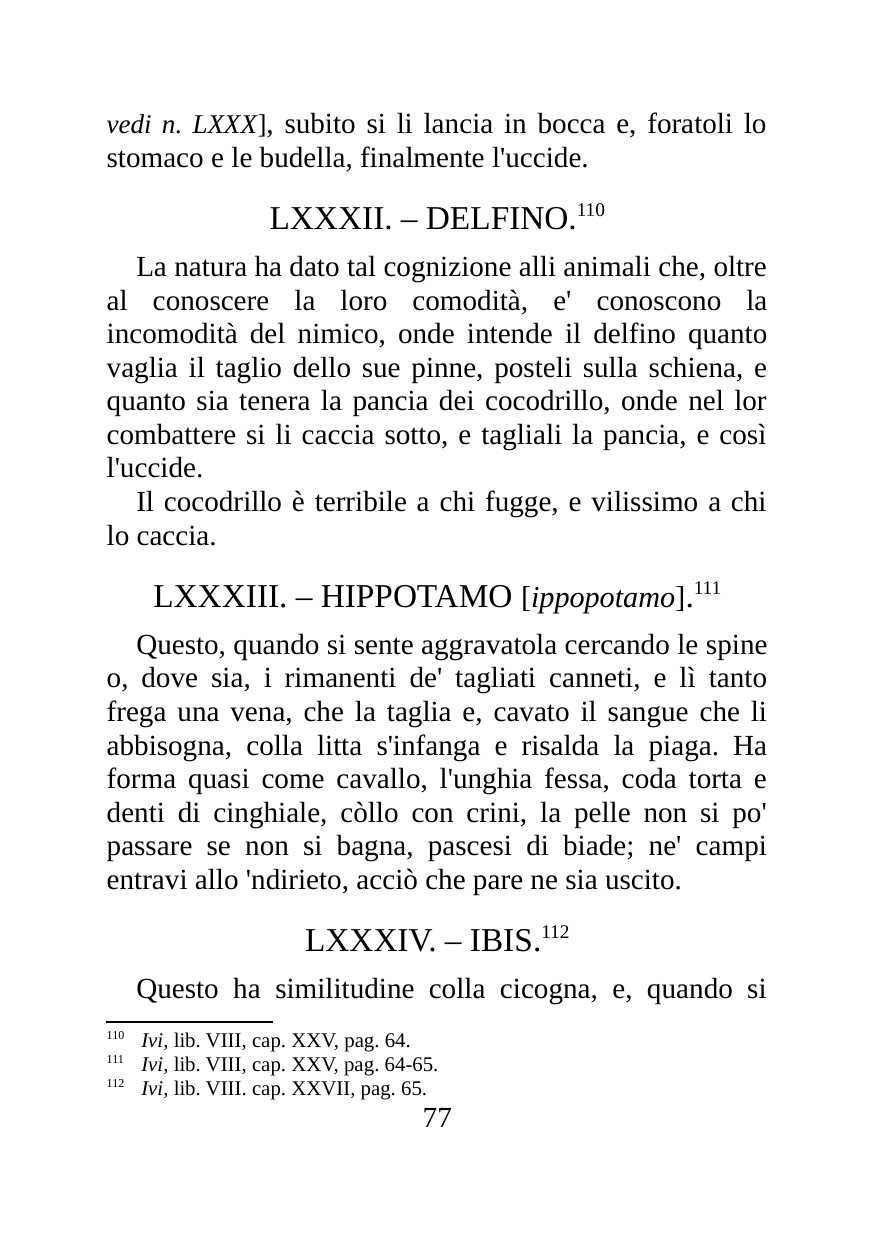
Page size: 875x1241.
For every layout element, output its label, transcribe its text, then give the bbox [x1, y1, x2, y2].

text Ivi, lib. VIII. cap. XXVII, pag. 65. [106, 1076, 768, 1100]
text Ivi, lib. VIII, cap. XXV, pag. 64. [106, 1028, 768, 1052]
text vedi n. LXXX], subito si li lancia in bocca e, foratoli lo stomaco e le budella, finalmente l'uccide. [106, 106, 768, 173]
subtitle LXXXIV. ‒ IBIS. [106, 920, 768, 959]
text La natura ha dato tal cognizione alli animali che, oltre al conoscere la loro comodità, e' conoscono la incomodità del nimico, onde intende il delfino quanto vaglia il taglio dello sue pinne, posteli sulla schiena, e quanto sia tenera la pancia dei cocodrillo, onde nel lor combattere si li caccia sotto, e tagliali la pancia, e così l'uccide. [106, 249, 768, 484]
text Questo, quando si sente aggravatola cercando le spine o, dove sia, i rimanenti de' tagliati canneti, e lì tanto frega una vena, che la taglia e, cavato il sangue che li abbisogna, colla litta s'infanga e risalda la piaga. Ha forma quasi come cavallo, l'unghia fessa, coda torta e denti di cinghiale, còllo con crini, la pelle non si po' passare se non si bagna, pascesi di biade; ne' campi entravi allo 'ndirieto, acciò che pare ne sia uscito. [106, 627, 768, 895]
subtitle LXXXII. ‒ DELFINO. [106, 198, 768, 237]
subtitle LXXXIII. ‒ HIPPOTAMO [ippopotamo]. [106, 576, 768, 614]
text Il cocodrillo è terribile a chi fugge, e vilissimo a chi lo caccia. [106, 484, 768, 551]
text Ivi, lib. VIII, cap. XXV, pag. 64-65. [106, 1052, 768, 1076]
text Questo ha similitudine colla cicogna, e, quando si [106, 971, 768, 1005]
